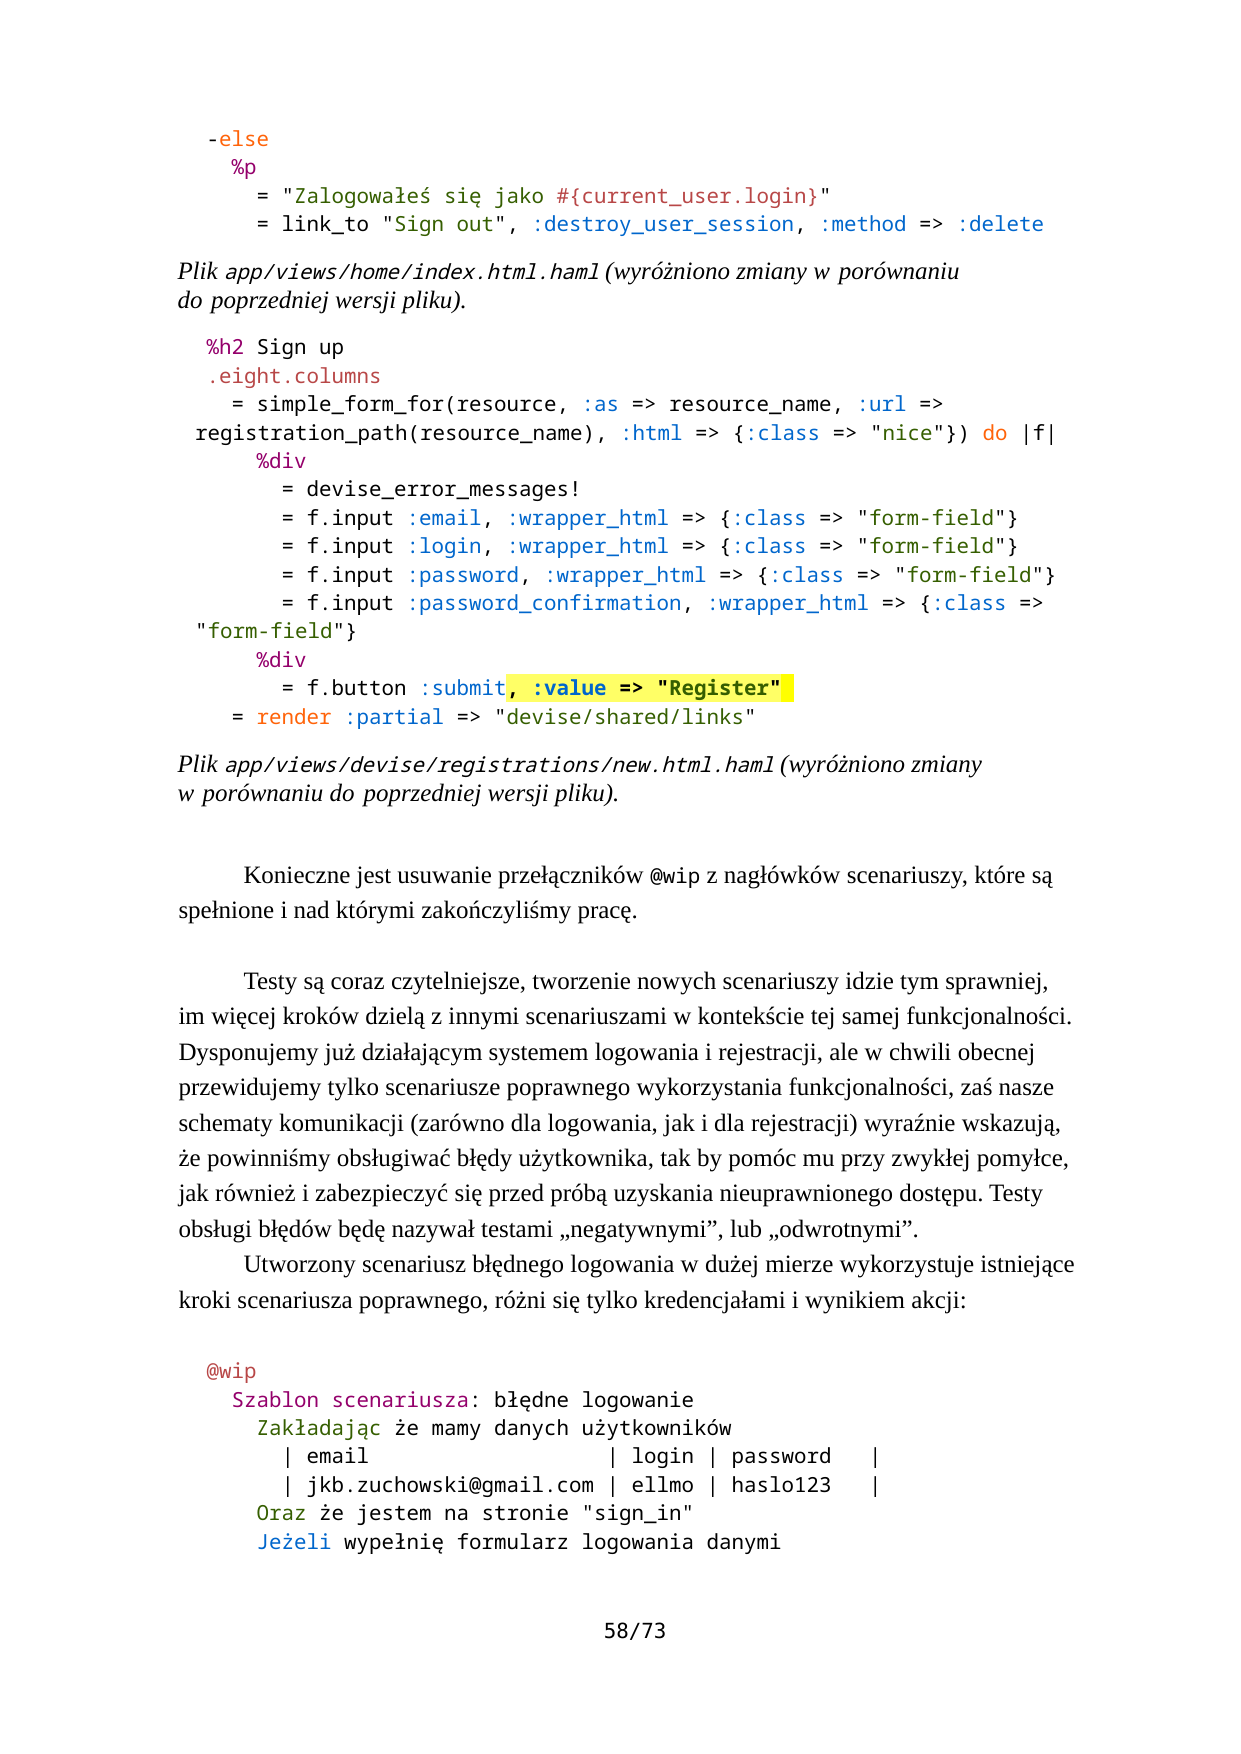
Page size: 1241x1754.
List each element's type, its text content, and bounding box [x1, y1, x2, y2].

text Konieczne jest usuwanie przełączników @wip z nagłówków scenariuszy, które są spełnione i nad którymi zakończyliśmy pracę. [178, 855, 1093, 926]
text Plik app/views/devise/registrations/new.html.haml (wyróżniono zmiany w porównaniu do poprzedniej wersji pliku). [177, 749, 1093, 807]
table_header -else %p = "Zalogowałeś się jako #{current_user.login}" = link_to "Sign out", :destroy_user_session, :method => :delete [177, 118, 1093, 243]
text Testy są coraz czytelniejsze, tworzenie nowych scenariuszy idzie tym sprawniej, im więcej kroków dzielą z innymi scenariuszami w kontekście tej samej funkcjonalności. Dysponujemy już działającym systemem logowania i rejestracji, ale w chwili obecnej przewidujemy tylko scenariusze poprawnego wykorzystania funkcjonalności, zaś nasze schematy komunikacji (zarówno dla logowania, jak i dla rejestracji) wyraźnie wskazują, że powinniśmy obsługiwać błędy użytkownika, tak by pomóc mu przy zwykłej pomyłce, jak również i zabezpieczyć się przed próbą uzyskania nieuprawnionego dostępu. Testy obsługi błędów będę nazywał testami „negatywnymi”, lub „odwrotnymi”. [178, 961, 1093, 1244]
text Plik app/views/home/index.html.haml (wyróżniono zmiany w porównaniu do poprzedniej wersji pliku). [177, 256, 1093, 314]
table_header @wip Szablon scenariusza: błędne logowanie Zakładając że mamy danych użytkowników | email | login | password | | jkb.zuchowski@gmail.com | ellmo | haslo123 | Oraz że jestem na stronie "sign_in" Jeżeli wypełnię formularz logowania danymi [177, 1351, 1093, 1561]
text Utworzony scenariusz błędnego logowania w dużej mierze wykorzystuje istniejące kroki scenariusza poprawnego, różni się tylko kredencjałami i wynikiem akcji: [178, 1244, 1093, 1315]
table_header %h2 Sign up .eight.columns = simple_form_for(resource, :as => resource_name, :url => registration_path(resource_name), :html => {:class => "nice"}) do |f| %div = devise_error_messages! = f.input :email, :wrapper_html => {:class => "form-field"} = f.input :login, :wrapper_html => {:class => "form-field"} = f.input :password, :wrapper_html => {:class => "form-field"} = f.input :password_confirmation, :wrapper_html => {:class => "form-field"} %div = f.button :submit, :value => "Register" = render :partial => "devise/shared/links" [177, 327, 1093, 736]
